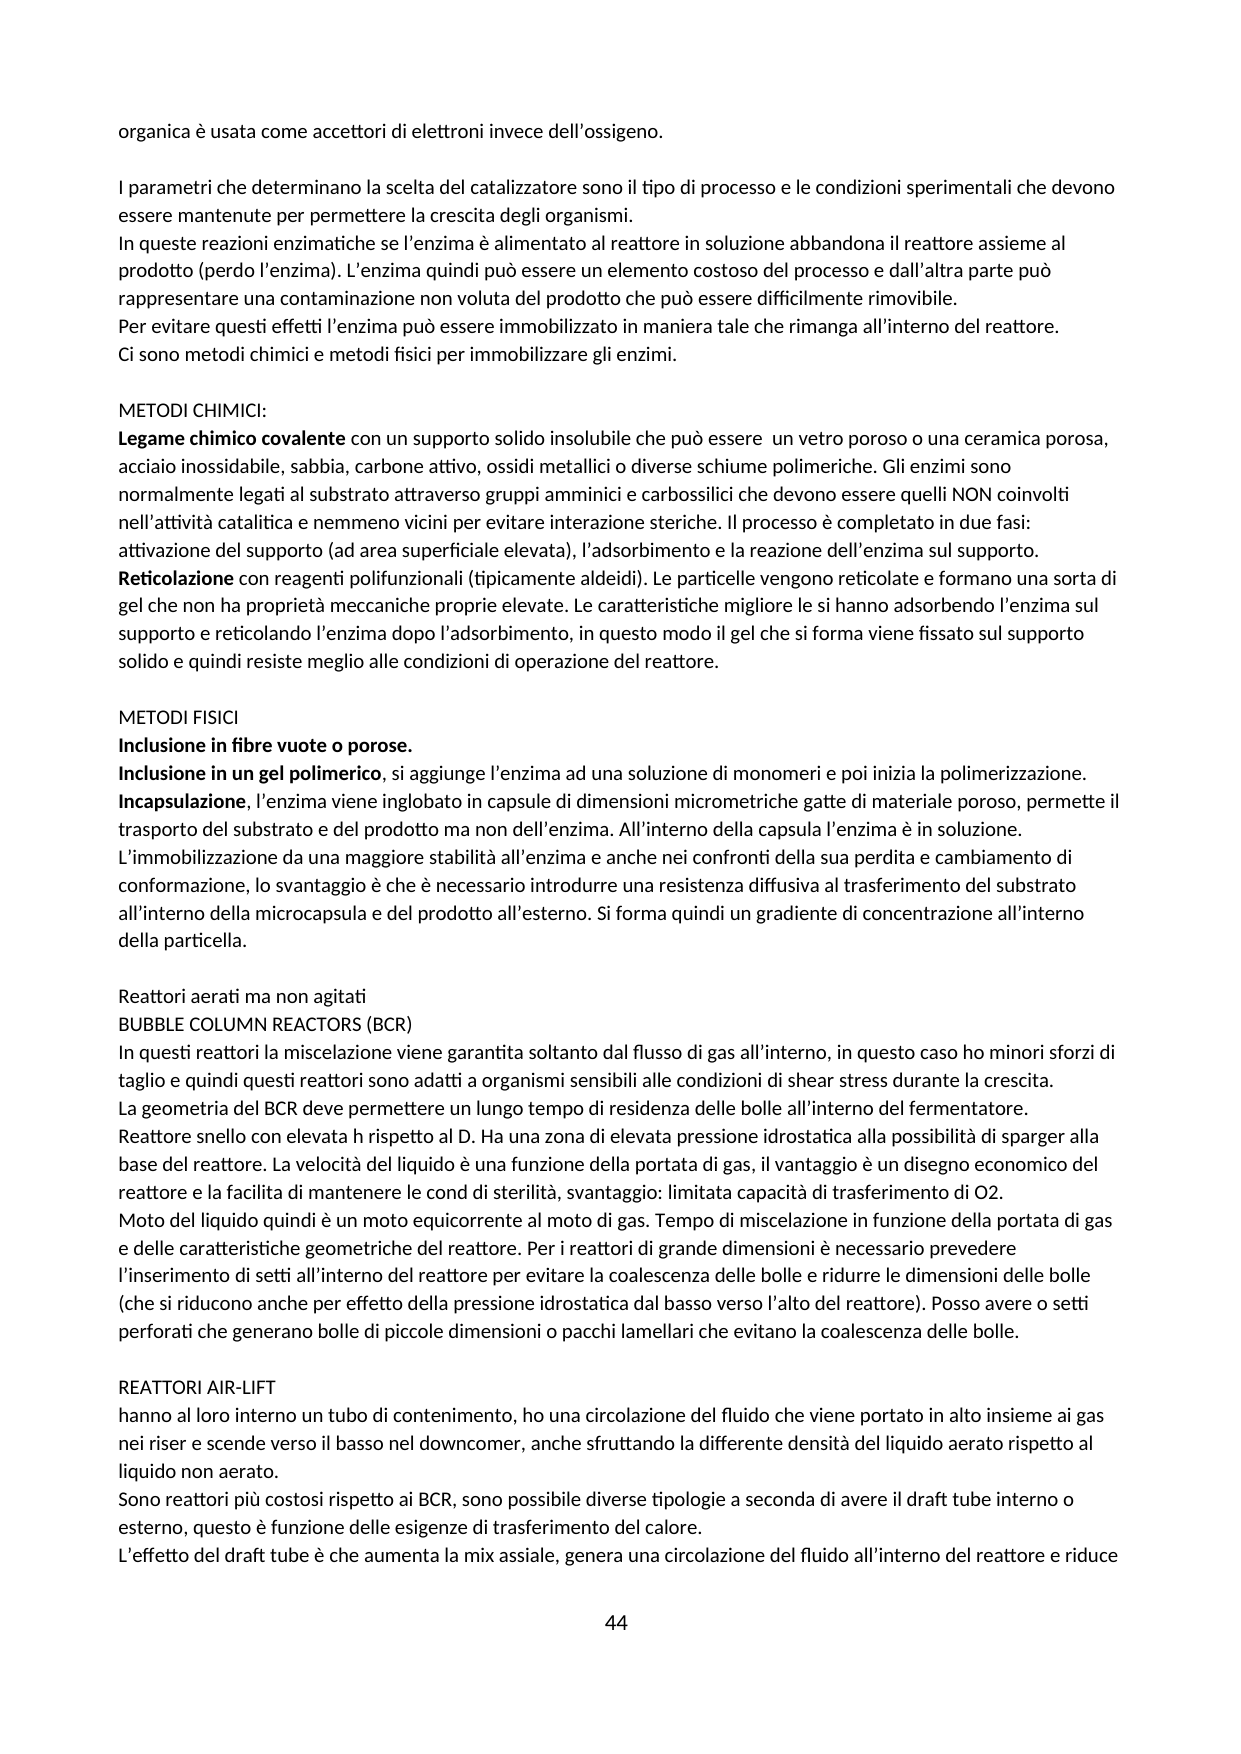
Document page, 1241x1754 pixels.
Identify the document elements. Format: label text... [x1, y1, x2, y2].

text L’immobilizzazione da una maggiore stabilità all’enzima e anche nei confronti della sua perdita e cambiamento di conformazione, lo svantaggio è che è necessario introdurre una resistenza diffusiva al trasferimento del substrato all’interno della microcapsula e del prodotto all’esterno. Si forma quindi un gradiente di concentrazione all’interno della particella. Reattori aerati ma non agitati BUBBLE COLUMN REACTORS (BCR) In questi reattori la miscelazione viene garantita soltanto dal flusso di gas all’interno, in questo caso ho minori sforzi di taglio e quindi questi reattori sono adatti a organismi sensibili alle condizioni di shear stress durante la crescita. La geometria del BCR deve permettere un lungo tempo di residenza delle bolle all’interno del fermentatore. Reattore snello con elevata h rispetto al D. Ha una zona di elevata pressione idrostatica alla possibilità di sparger alla base del reattore. La velocità del liquido è una funzione della portata di gas, il vantaggio è un disegno economico del reattore e la facilita di mantenere le cond di sterilità, svantaggio: limitata capacità di trasferimento di O2. Moto del liquido quindi è un moto equicorrente al moto di gas. Tempo di miscelazione in funzione della portata di gas e delle caratteristiche geometriche del reattore. Per i reattori di grande dimensioni è necessario prevedere l’inserimento di setti all’interno del reattore per evitare la coalescenza delle bolle e ridurre le dimensioni delle bolle (che si riducono anche per effetto della pressione idrostatica dal basso verso l’alto del reattore). Posso avere o setti perforati che generano bolle di piccole dimensioni o pacchi lamellari che evitano la coalescenza delle bolle. REATTORI AIR-LIFT hanno al loro interno un tubo di contenimento, ho una circolazione del fluido che viene portato in alto insieme ai gas nei riser e scende verso il basso nel downcomer, anche sfruttando la differente densità del liquido aerato rispetto al liquido non aerato. Sono reattori più costosi rispetto ai BCR, sono possibile diverse tipologie a seconda di avere il draft tube interno o esterno, questo è funzione delle esigenze di trasferimento del calore. L’effetto del draft tube è che aumenta la mix assiale, genera una circolazione del fluido all’interno del reattore e riduce [118, 844, 1124, 1567]
text Legame chimico covalente con un supporto solido insolubile che può essere un vetro poroso o una ceramica porosa, acciaio inossidabile, sabbia, carbone attivo, ossidi metallici o diverse schiume polimeriche. Gli enzimi sono normalmente legati al substrato attraverso gruppi amminici e carbossilici che devono essere quelli NON coinvolti nell’attività catalitica e nemmeno vicini per evitare interazione steriche. Il processo è completato in due fasi: attivazione del supporto (ad area superficiale elevata), l’adsorbimento e la reazione dell’enzima sul supporto. Reticolazione con reagenti polifunzionali (tipicamente aldeidi). Le particelle vengono reticolate e formano una sorta di gel che non ha proprietà meccaniche proprie elevate. Le caratteristiche migliore le si hanno adsorbendo l’enzima sul supporto e reticolando l’enzima dopo l’adsorbimento, in questo modo il gel che si forma viene fissato sul supporto solido e quindi resiste meglio alle condizioni di operazione del reattore. METODI FISICI Inclusione in fibre vuote o porose. Inclusione in un gel polimerico, si aggiunge l’enzima ad una soluzione di monomeri e poi inizia la polimerizzazione. Incapsulazione, l’enzima viene inglobato in capsule di dimensioni micrometriche gatte di materiale poroso, permette il trasporto del substrato e del prodotto ma non dell’enzima. All’interno della capsula l’enzima è in soluzione. [118, 425, 1124, 841]
text Ci sono metodi chimici e metodi fisici per immobilizzare gli enzimi. METODI CHIMICI: [118, 341, 1124, 423]
text organica è usata come accettori di elettroni invece dell’ossigeno. I parametri che determinano la scelta del catalizzatore sono il tipo di processo e le condizioni sperimentali che devono essere mantenute per permettere la crescita degli organismi. In queste reazioni enzimatiche se l’enzima è alimentato al reattore in soluzione abbandona il reattore assieme al prodotto (perdo l’enzima). L’enzima quindi può essere un elemento costoso del processo e dall’altra parte può rappresentare una contaminazione non voluta del prodotto che può essere difficilmente rimovibile. Per evitare questi effetti l’enzima può essere immobilizzato in maniera tale che rimanga all’interno del reattore. [118, 118, 1124, 339]
